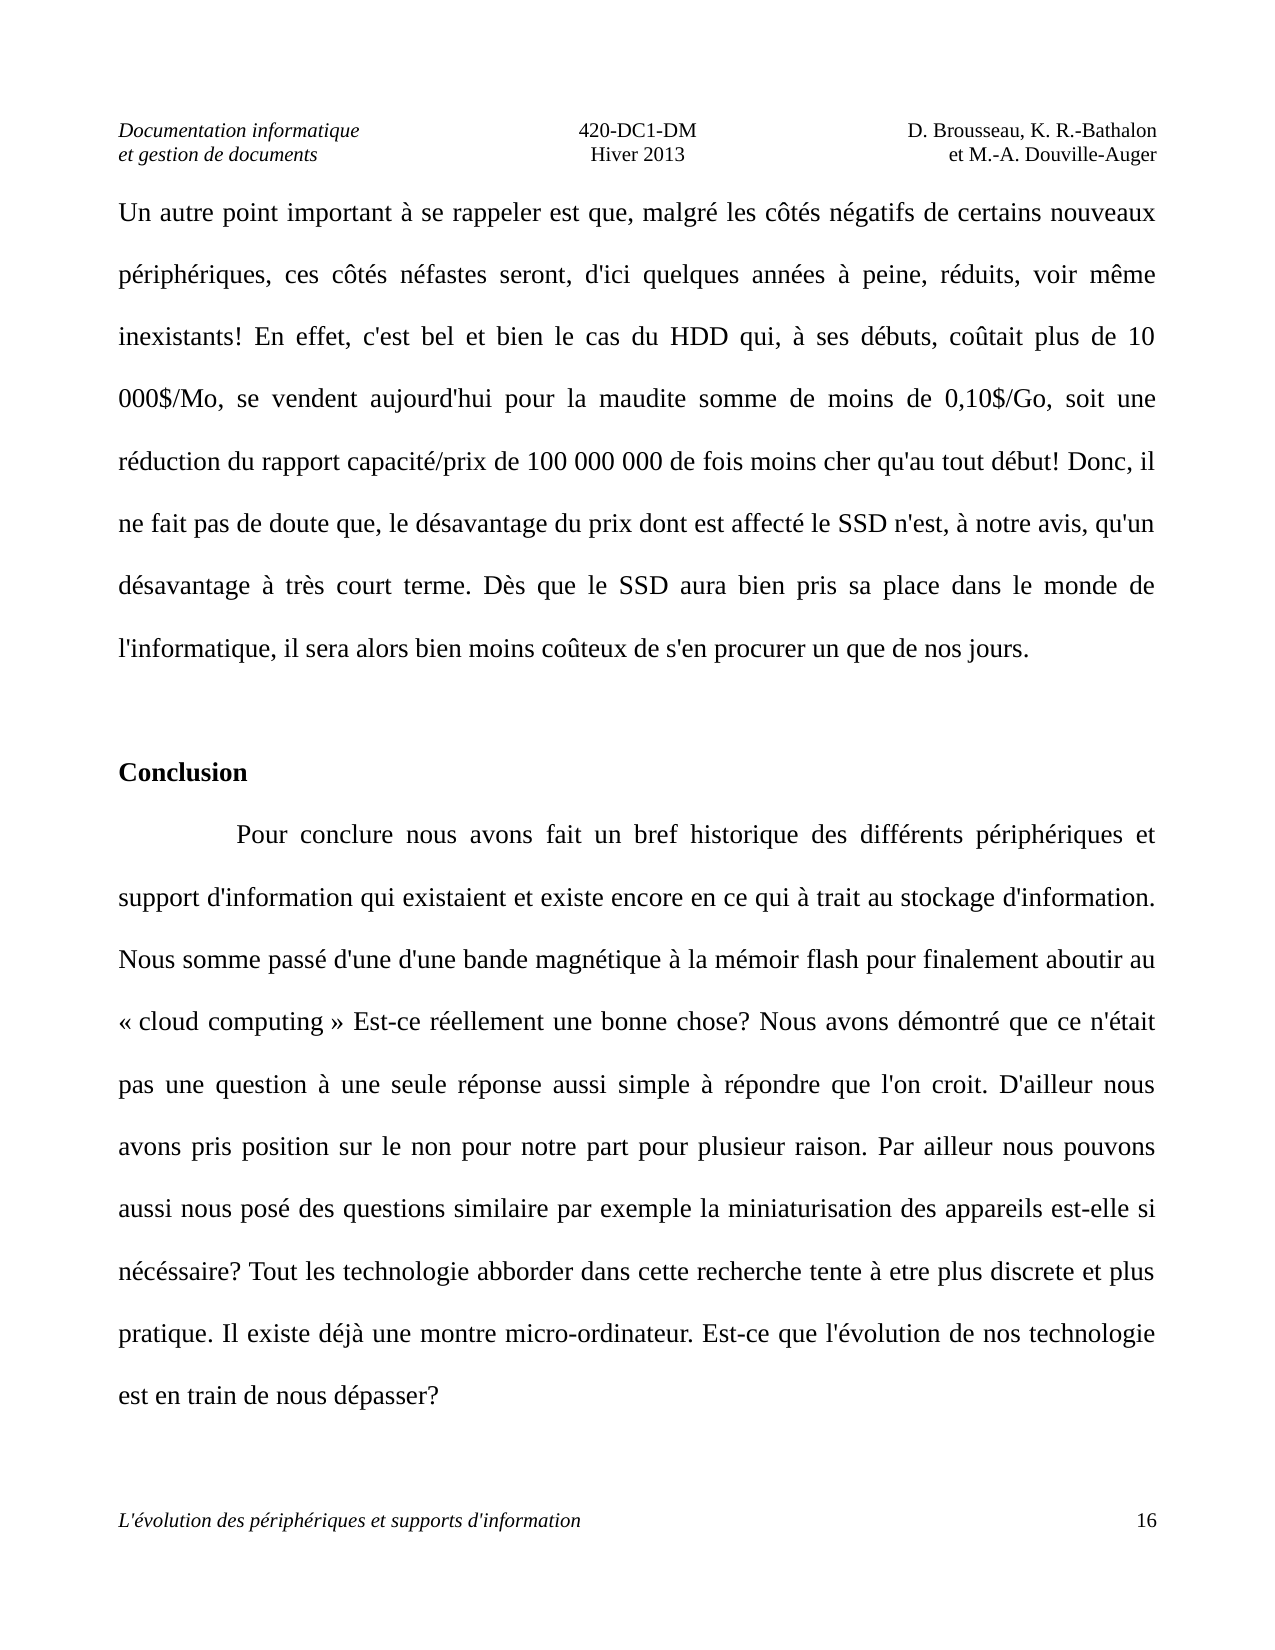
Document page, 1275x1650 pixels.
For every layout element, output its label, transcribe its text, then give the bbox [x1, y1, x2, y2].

text Un autre point important à se rappeler est que, malgré les côtés négatifs de certains nouveaux périphériques, ces côtés néfastes seront, d'ici quelques années à peine, réduits, voir même inexistants! En effet, c'est bel et bien le cas du HDD qui, à ses débuts, coûtait plus de 10 000$/Mo, se vendent aujourd'hui pour la maudite somme de moins de 0,10$/Go, soit une réduction du rapport capacité/prix de 100 000 000 de fois moins cher qu'au tout début! Donc, il ne fait pas de doute que, le désavantage du prix dont est affecté le SSD n'est, à notre avis, qu'un désavantage à très court terme. Dès que le SSD aura bien pris sa place dans le monde de l'informatique, il sera alors bien moins coûteux de s'en procurer un que de nos jours. [118, 196, 1157, 663]
text Pour conclure nous avons fait un bref historique des différents périphériques et support d'information qui existaient et existe encore en ce qui à trait au stockage d'information. Nous somme passé d'une d'une bande magnétique à la mémoir flash pour finalement aboutir au « cloud computing » Est-ce réellement une bonne chose? Nous avons démontré que ce n'était pas une question à une seule réponse aussi simple à répondre que l'on croit. D'ailleur nous avons pris position sur le non pour notre part pour plusieur raison. Par ailleur nous pouvons aussi nous posé des questions similaire par exemple la miniaturisation des appareils est-elle si nécéssaire? Tout les technologie abborder dans cette recherche tente à etre plus discrete et plus pratique. Il existe déjà une montre micro-ordinateur. Est-ce que l'évolution de nos technologie est en train de nous dépasser? [118, 819, 1157, 1410]
text Conclusion [118, 756, 1157, 787]
